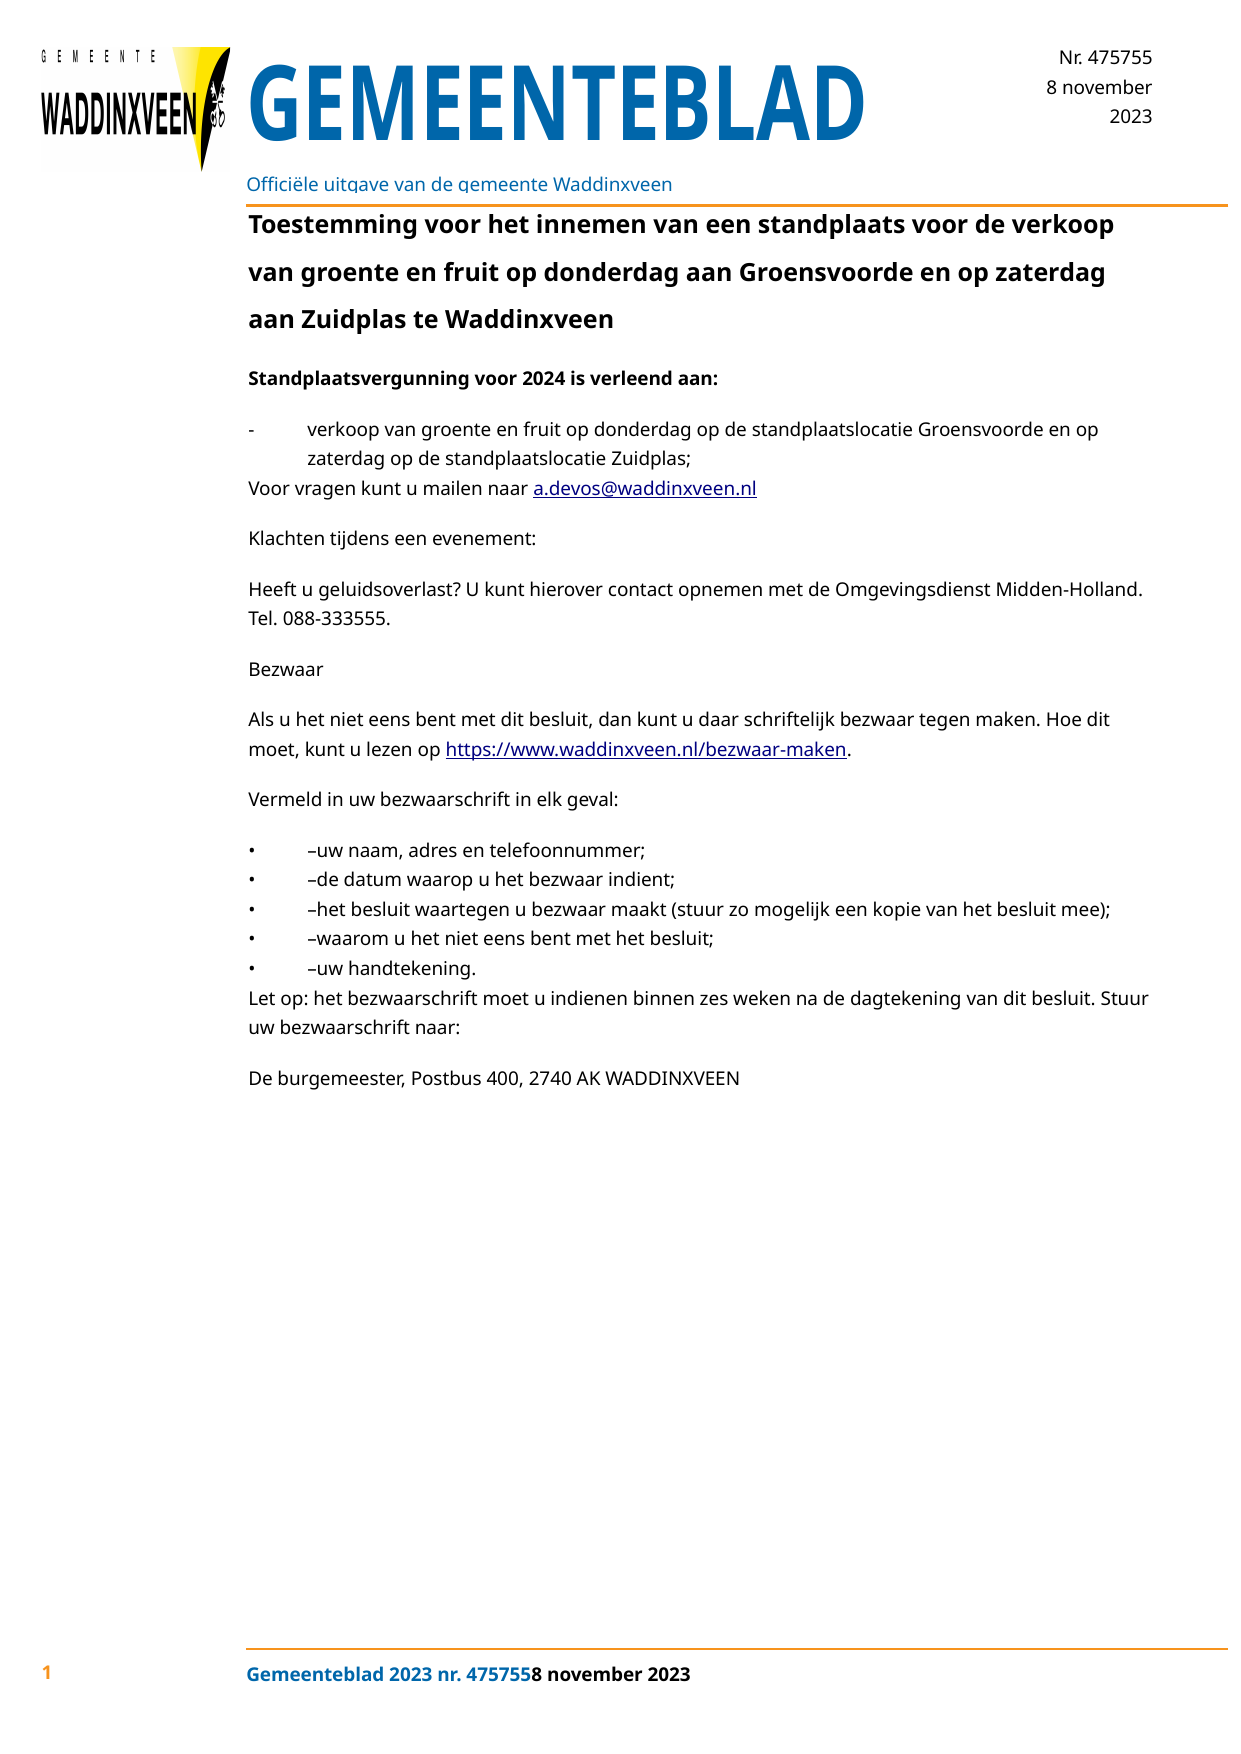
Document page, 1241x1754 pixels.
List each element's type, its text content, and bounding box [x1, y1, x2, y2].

list –uw handtekening. [248, 955, 1152, 981]
list –uw naam, adres en telefoonnummer; [248, 837, 1152, 862]
text Voor vragen kunt u mailen naar a.devos@waddinxveen.nl [248, 475, 1152, 501]
text Vermeld in uw bezwaarschrift in elk geval: [248, 786, 1152, 812]
text Heeft u geluidsoverlast? U kunt hierover contact opnemen met de Omgevingsdienst Midden-Holland. Tel. 088-333555. [248, 576, 1152, 631]
text Standplaatsvergunning voor 2024 is verleend aan: [248, 366, 1152, 391]
list –de datum waarop u het bezwaar indient; [248, 866, 1152, 892]
picture [41, 47, 231, 172]
list verkoop van groente en fruit op donderdag op de standplaatslocatie Groensvoorde en op zaterdag op de standplaatslocatie Zuidplas; [248, 416, 1152, 471]
list –waarom u het niet eens bent met het besluit; [248, 926, 1152, 951]
text De burgemeester, Postbus 400, 2740 AK WADDINXVEEN [248, 1065, 1152, 1090]
text Toestemming voor het innemen van een standplaats voor de verkoop van groente en fruit op donderdag aan Groensvoorde en op zaterdag aan Zuidplas te Waddinxveen [248, 207, 1152, 336]
text Klachten tijdens een evenement: [248, 526, 1152, 551]
text Bezwaar [248, 656, 1152, 682]
list –het besluit waartegen u bezwaar maakt (stuur zo mogelijk een kopie van het besluit mee); [248, 896, 1152, 922]
text Let op: het bezwaarschrift moet u indienen binnen zes weken na de dagtekening van dit besluit. Stuur uw bezwaarschrift naar: [248, 985, 1152, 1040]
text Als u het niet eens bent met dit besluit, dan kunt u daar schriftelijk bezwaar tegen maken. Hoe dit moet, kunt u lezen op https://www.waddinxveen.nl/bezwaar-maken. [248, 706, 1152, 762]
